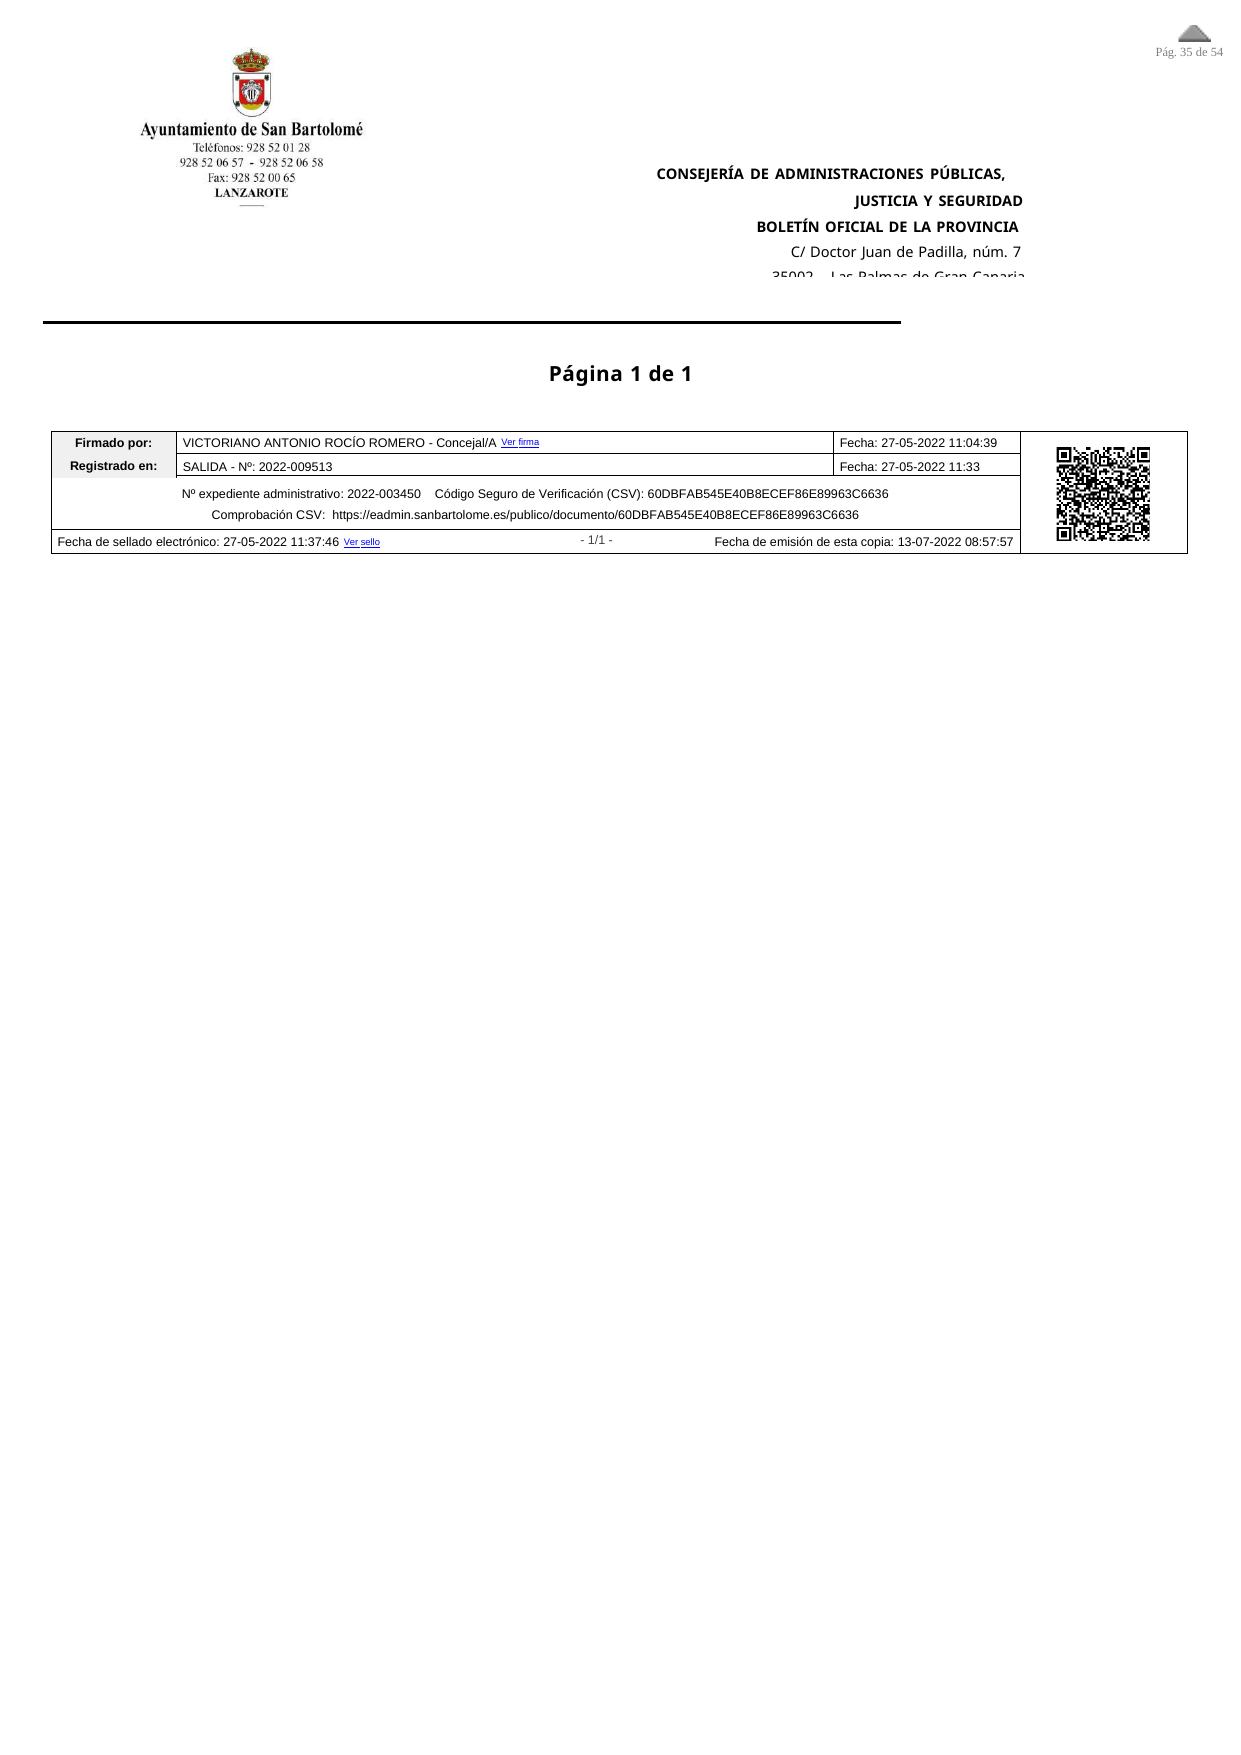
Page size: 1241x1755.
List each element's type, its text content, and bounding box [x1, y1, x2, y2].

table_header Fecha: 27-05-2022 11:04:39 [834, 432, 1020, 453]
picture [1177, 25, 1211, 42]
table_cell Nº expediente administrativo: 2022-003450 Código Seguro de Verificación (CSV): 60DBFAB545E40B8ECEF86E89963C6636 Comprobación CSV: https://eadmin.sanbartolome.es/publico/documento/60DBFAB545E40B8ECEF86E89963C6636 [52, 476, 1020, 529]
table_cell Registrado en: [52, 456, 176, 475]
picture [138, 47, 366, 208]
table_header Firmado por: [52, 432, 176, 453]
table_cell SALIDA - Nº: 2022-009513 [177, 454, 833, 475]
table_header VICTORIANO ANTONIO ROCÍO ROMERO - Concejal/A Ver firma [177, 432, 833, 453]
text Página 1 de 1 [42, 359, 1199, 388]
table_header [1021, 432, 1187, 553]
table_cell Fecha de sellado electrónico: 27-05-2022 11:37:46 Ver sello - 1/1 - Fecha de emisión de esta copia: 13-07-2022 08:57:57 [52, 530, 1020, 553]
table_cell Fecha: 27-05-2022 11:33 [834, 454, 1020, 475]
picture [1056, 447, 1150, 541]
